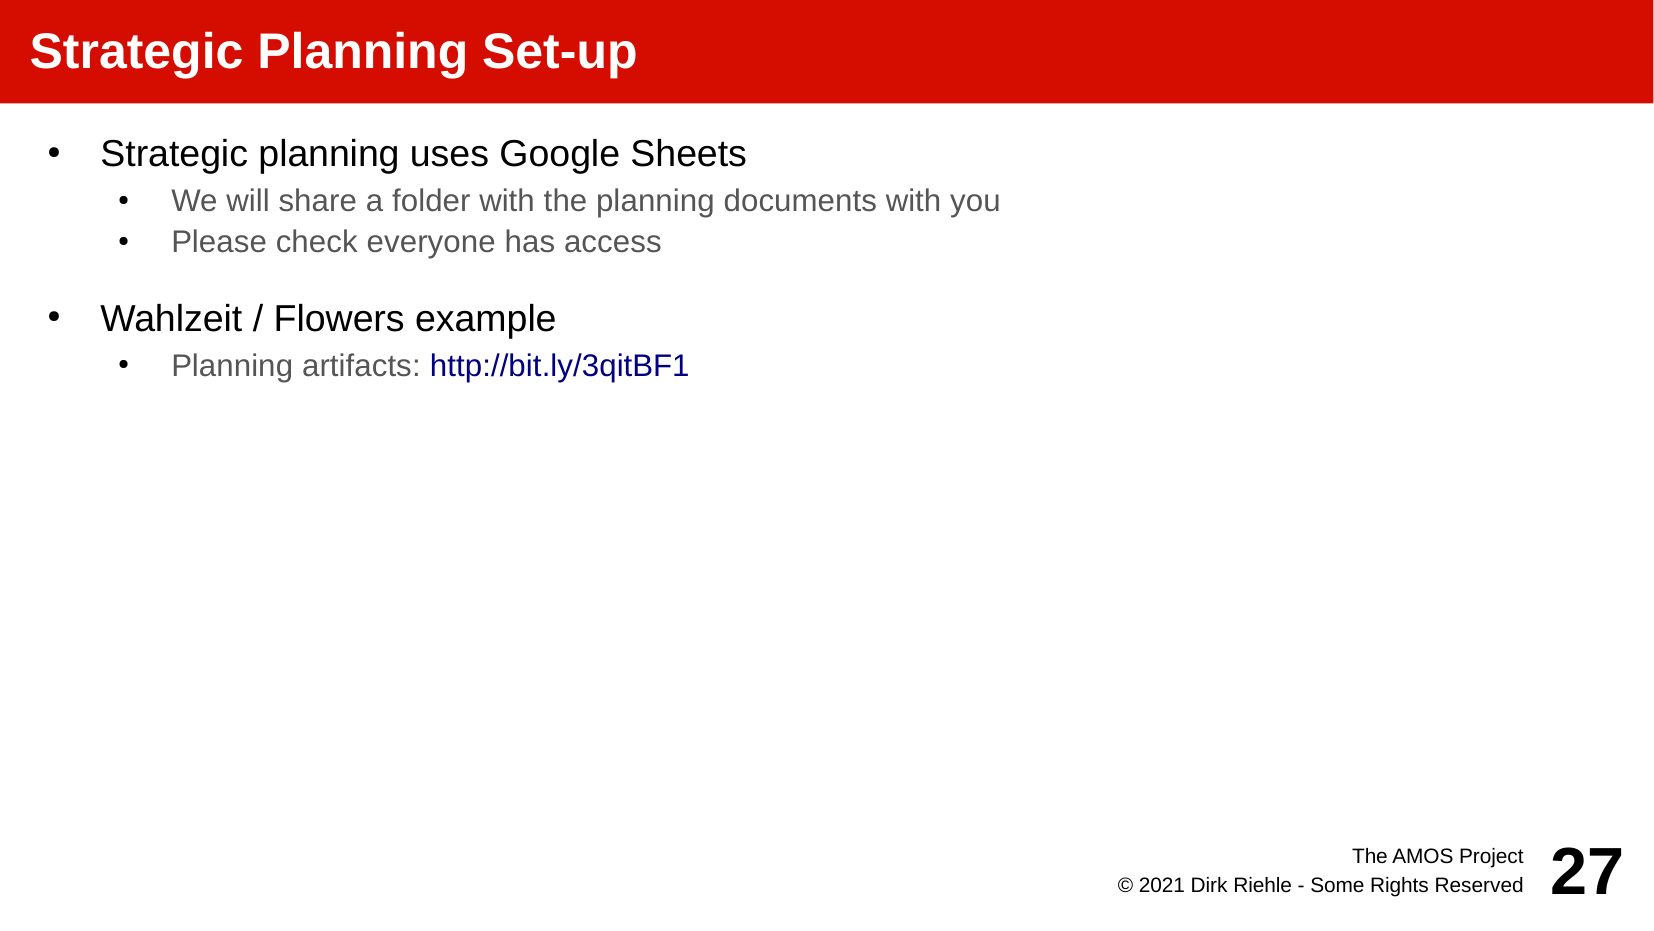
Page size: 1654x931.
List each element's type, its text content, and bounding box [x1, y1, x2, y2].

list Strategic planning uses Google Sheets We will share a folder with the planning documents with you Please check everyone has access Wahlzeit / Flowers example Planning artifacts: http://bit.ly/3qitBF1 [29, 132, 1625, 813]
title Strategic Planning Set-up [0, 0, 1654, 104]
